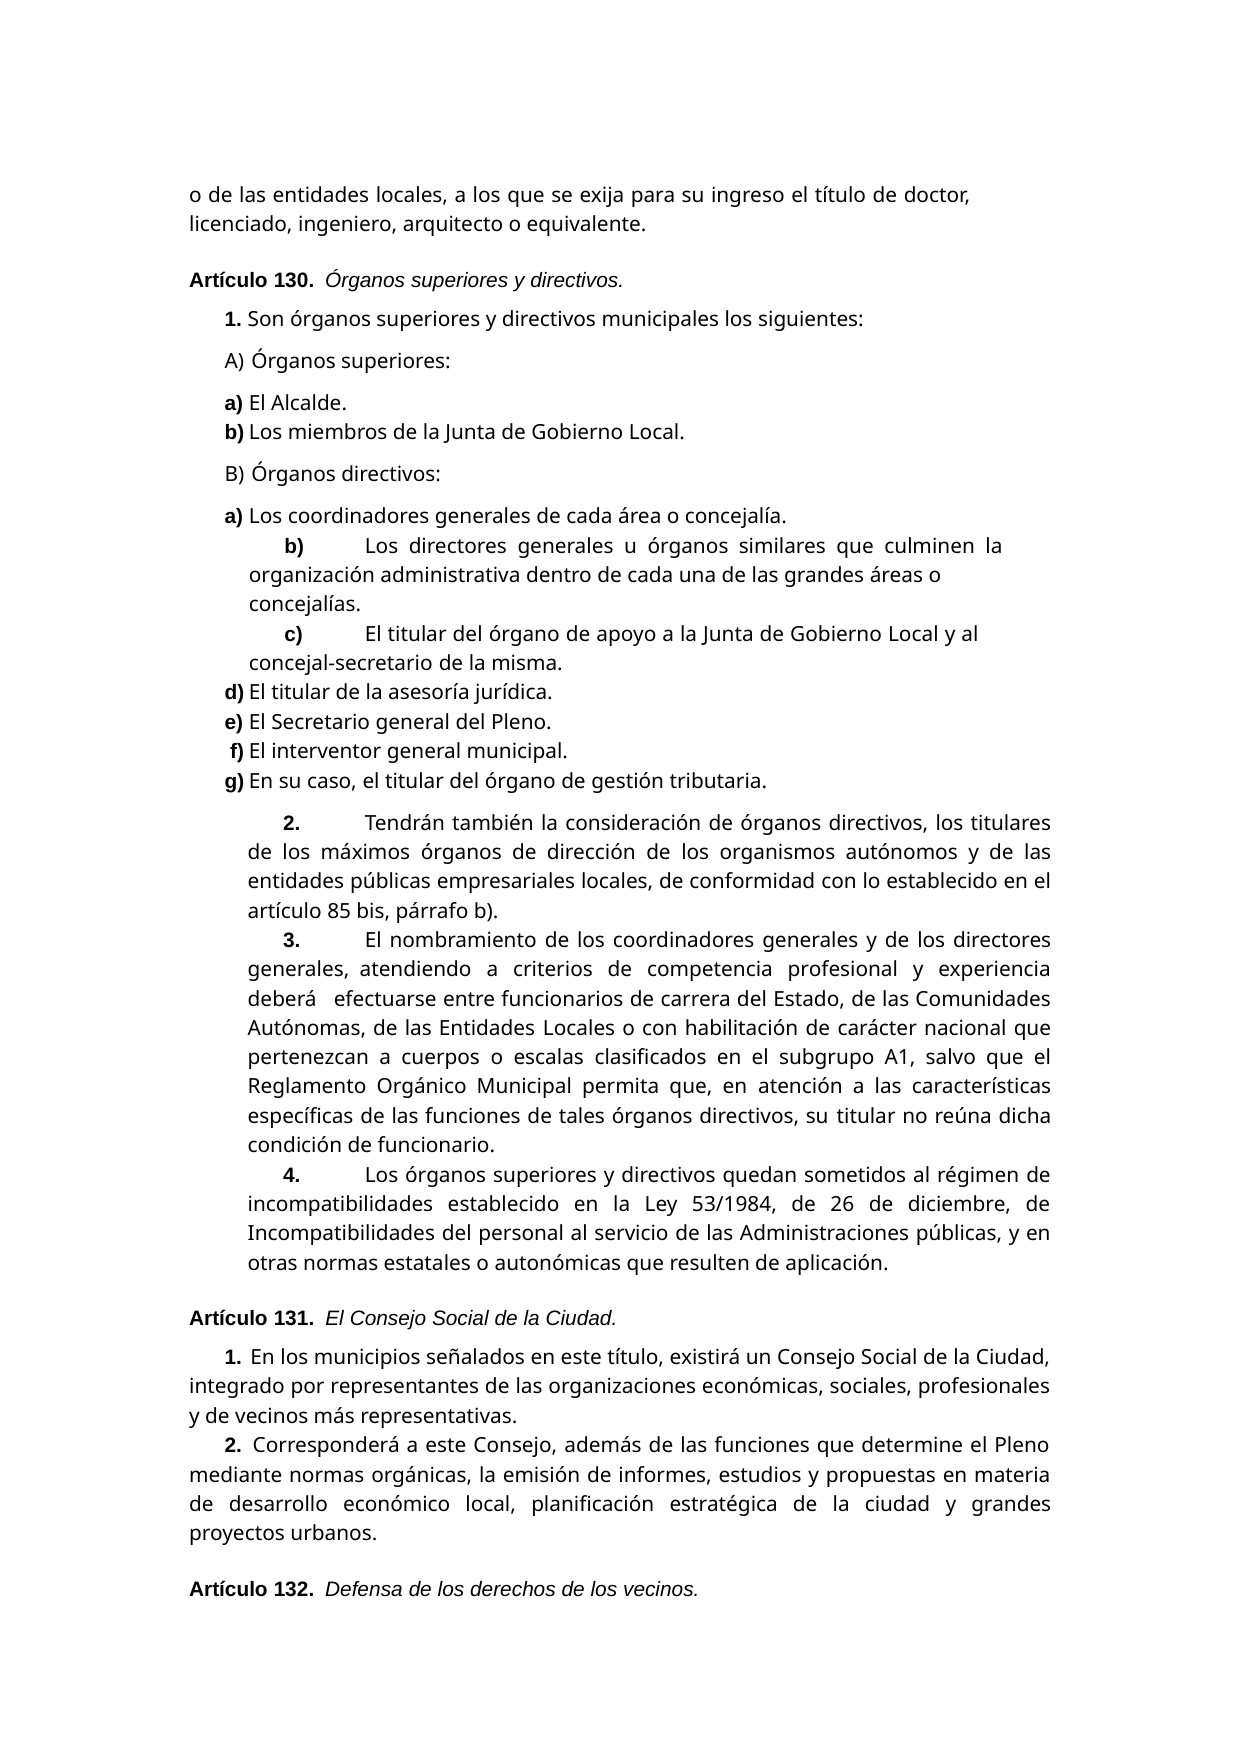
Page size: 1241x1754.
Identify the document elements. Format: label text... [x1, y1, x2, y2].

list Los órganos superiores y directivos quedan sometidos al régimen de incompatibilidades establecido en la Ley 53/1984, de 26 de diciembre, de Incompatibilidades del personal al servicio de las Administraciones públicas, y en otras normas estatales o autonómicas que resulten de aplicación. [247, 1160, 1051, 1276]
list Los miembros de la Junta de Gobierno Local. [224, 417, 1184, 446]
list Los directores generales u órganos similares que culminen la organización administrativa dentro de cada una de las grandes áreas o concejalías. [249, 531, 1051, 618]
list El Alcalde. [224, 388, 1184, 416]
list El titular del órgano de apoyo a la Junta de Gobierno Local y al concejal-secretario de la misma. [249, 619, 1051, 676]
text Artículo 132. Defensa de los derechos de los vecinos. [189, 1577, 1184, 1601]
list El titular de la asesoría jurídica. [224, 677, 1184, 706]
text Artículo 130. Órganos superiores y directivos. [189, 268, 1184, 292]
list Tendrán también la consideración de órganos directivos, los titulares de los máximos órganos de dirección de los organismos autónomos y de las entidades públicas empresariales locales, de conformidad con lo establecido en el artículo 85 bis, párrafo b). [247, 808, 1051, 924]
list El Secretario general del Pleno. [224, 707, 1184, 735]
text o de las entidades locales, a los que se exija para su ingreso el título de doctor, licenciado, ingeniero, arquitecto o equivalente. [189, 180, 1062, 238]
list En su caso, el titular del órgano de gestión tributaria. [224, 766, 1184, 794]
list El nombramiento de los coordinadores generales y de los directores generales, atendiendo a criterios de competencia profesional y experiencia deberá efectuarse entre funcionarios de carrera del Estado, de las Comunidades Autónomas, de las Entidades Locales o con habilitación de carácter nacional que pertenezcan a cuerpos o escalas clasificados en el subgrupo A1, salvo que el Reglamento Orgánico Municipal permita que, en atención a las características específicas de las funciones de tales órganos directivos, su titular no reúna dicha condición de funcionario. [247, 925, 1051, 1158]
list Órganos superiores: [224, 346, 1184, 374]
text Artículo 131. El Consejo Social de la Ciudad. [189, 1306, 1184, 1330]
list Órganos directivos: [224, 459, 1184, 488]
list El interventor general municipal. [230, 736, 1184, 765]
list Los coordinadores generales de cada área o concejalía. [224, 501, 1184, 530]
list Son órganos superiores y directivos municipales los siguientes: [224, 304, 1184, 332]
list En los municipios señalados en este título, existirá un Consejo Social de la Ciudad, integrado por representantes de las organizaciones económicas, sociales, profesionales y de vecinos más representativas. [189, 1342, 1051, 1429]
list Corresponderá a este Consejo, además de las funciones que determine el Pleno mediante normas orgánicas, la emisión de informes, estudios y propuestas en materia de desarrollo económico local, planificación estratégica de la ciudad y grandes proyectos urbanos. [189, 1430, 1051, 1547]
